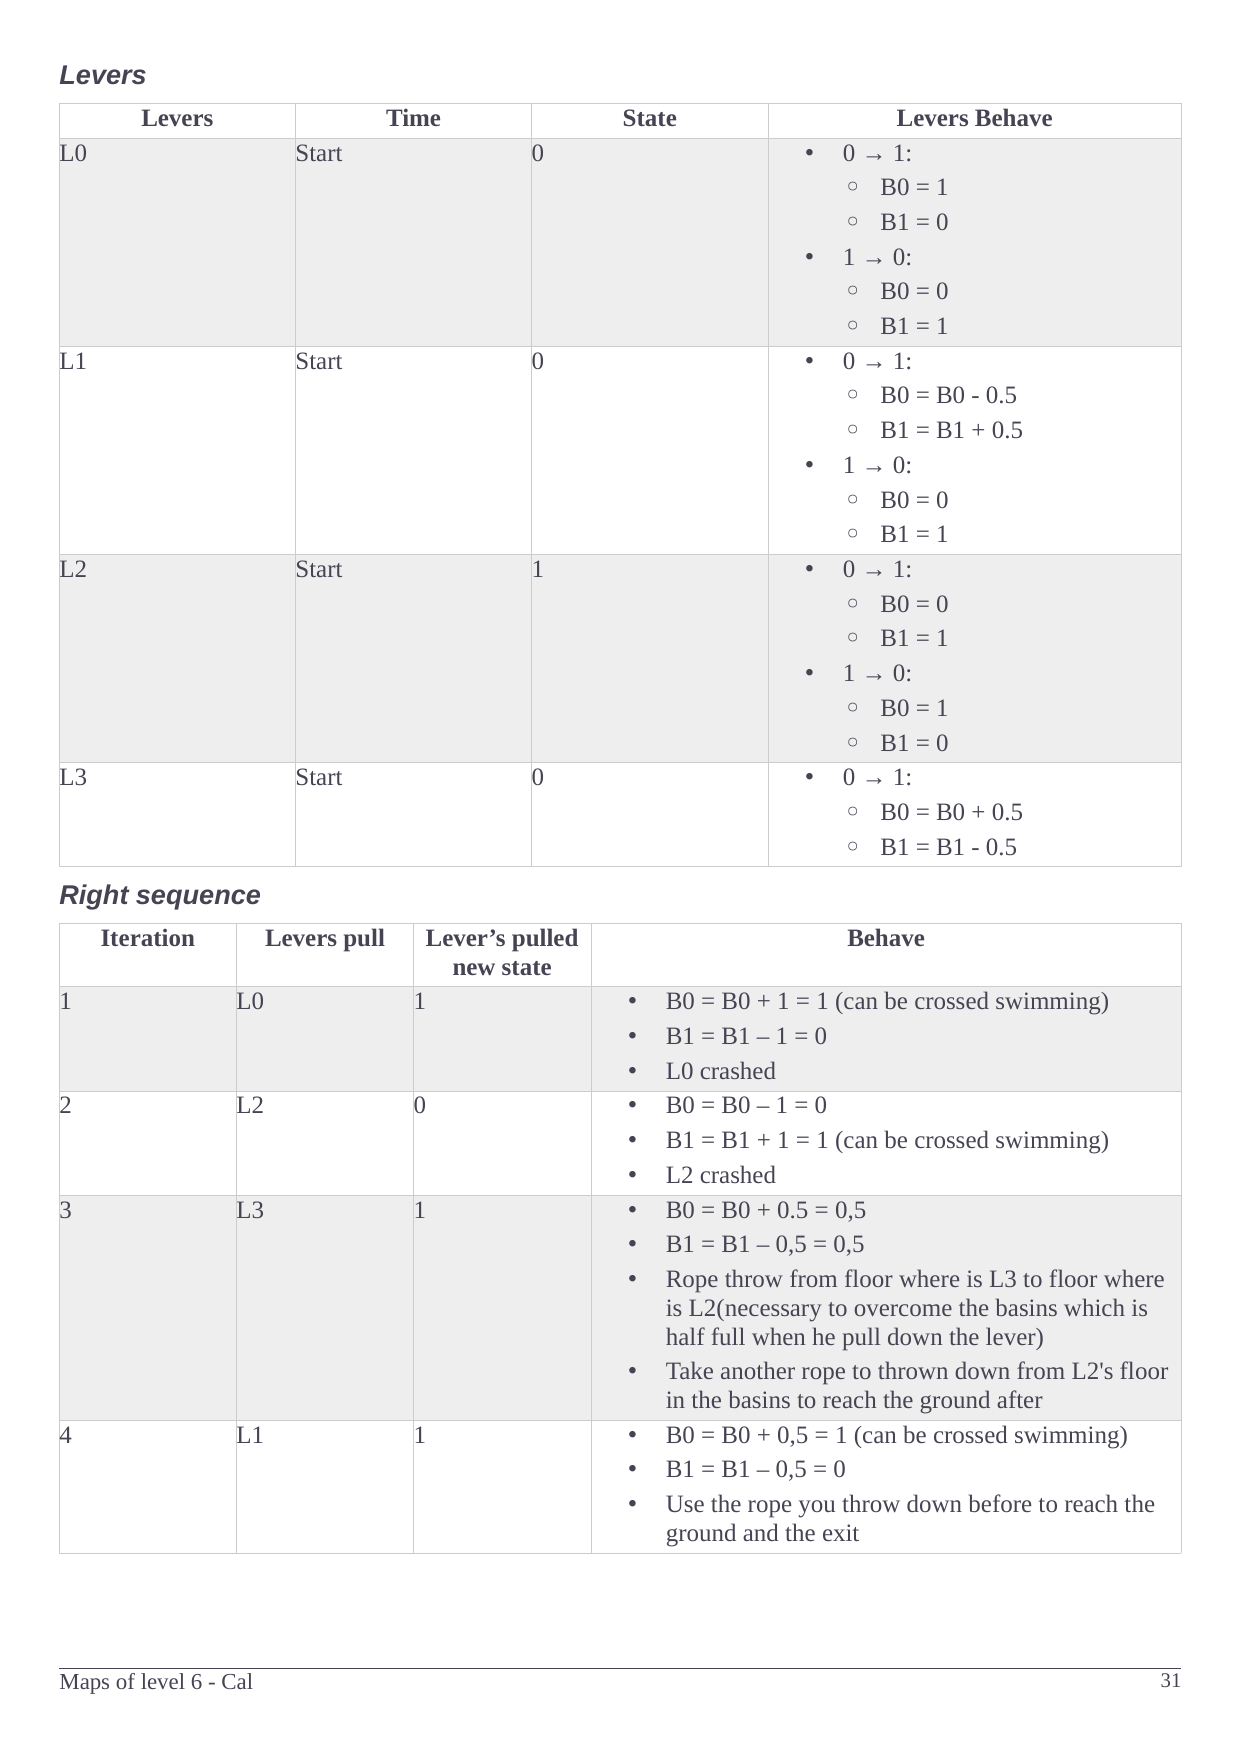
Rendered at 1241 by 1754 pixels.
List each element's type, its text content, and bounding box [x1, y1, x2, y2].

table_header Lever’s pulled new state [414, 924, 591, 986]
table_header Levers pull [237, 924, 413, 986]
table_cell Start [296, 139, 531, 346]
table_cell 1 [60, 987, 236, 1091]
table_cell 1 [414, 1196, 591, 1420]
table_cell 1 [532, 555, 768, 762]
table_header Iteration [60, 924, 236, 986]
table_cell L1 [60, 347, 295, 554]
table_cell L1 [237, 1421, 413, 1553]
table_cell B0 = B0 + 1 = 1 (can be crossed swimming) B1 = B1 – 1 = 0 L0 crashed [592, 987, 1181, 1091]
table_header Behave [592, 924, 1181, 986]
table_cell L3 [237, 1196, 413, 1420]
table_cell L0 [237, 987, 413, 1091]
subtitle Levers [59, 59, 1181, 90]
table_cell 1 [414, 987, 591, 1091]
table_cell 0 [532, 347, 768, 554]
table_cell 0 [414, 1092, 591, 1195]
table_cell 0 → 1: B0 = B0 + 0.5 B1 = B1 - 0.5 [769, 763, 1181, 866]
table_header Levers Behave [769, 104, 1181, 138]
table_cell L3 [60, 763, 295, 866]
table_cell Start [296, 555, 531, 762]
table_cell 2 [60, 1092, 236, 1195]
table_header State [532, 104, 768, 138]
table_cell B0 = B0 – 1 = 0 B1 = B1 + 1 = 1 (can be crossed swimming) L2 crashed [592, 1092, 1181, 1195]
table_cell 4 [60, 1421, 236, 1553]
table_header Time [296, 104, 531, 138]
table_cell 0 [532, 763, 768, 866]
table_cell 3 [60, 1196, 236, 1420]
table_cell 1 [414, 1421, 591, 1553]
table_cell 0 → 1: B0 = 1 B1 = 0 1 → 0: B0 = 0 B1 = 1 [769, 139, 1181, 346]
table_cell Start [296, 347, 531, 554]
table_cell 0 [532, 139, 768, 346]
table_cell B0 = B0 + 0.5 = 0,5 B1 = B1 – 0,5 = 0,5 Rope throw from floor where is L3 to floor where is L2(necessary to overcome the basins which is half full when he pull down the lever) Take another rope to thrown down from L2's floor in the basins to reach the ground after [592, 1196, 1181, 1420]
table_cell B0 = B0 + 0,5 = 1 (can be crossed swimming) B1 = B1 – 0,5 = 0 Use the rope you throw down before to reach the ground and the exit [592, 1421, 1181, 1553]
table_cell 0 → 1: B0 = 0 B1 = 1 1 → 0: B0 = 1 B1 = 0 [769, 555, 1181, 762]
table_cell L2 [237, 1092, 413, 1195]
table_header Levers [60, 104, 295, 138]
table_cell Start [296, 763, 531, 866]
table_cell L0 [60, 139, 295, 346]
table_cell L2 [60, 555, 295, 762]
table_cell 0 → 1: B0 = B0 - 0.5 B1 = B1 + 0.5 1 → 0: B0 = 0 B1 = 1 [769, 347, 1181, 554]
subtitle Right sequence [59, 879, 1181, 910]
